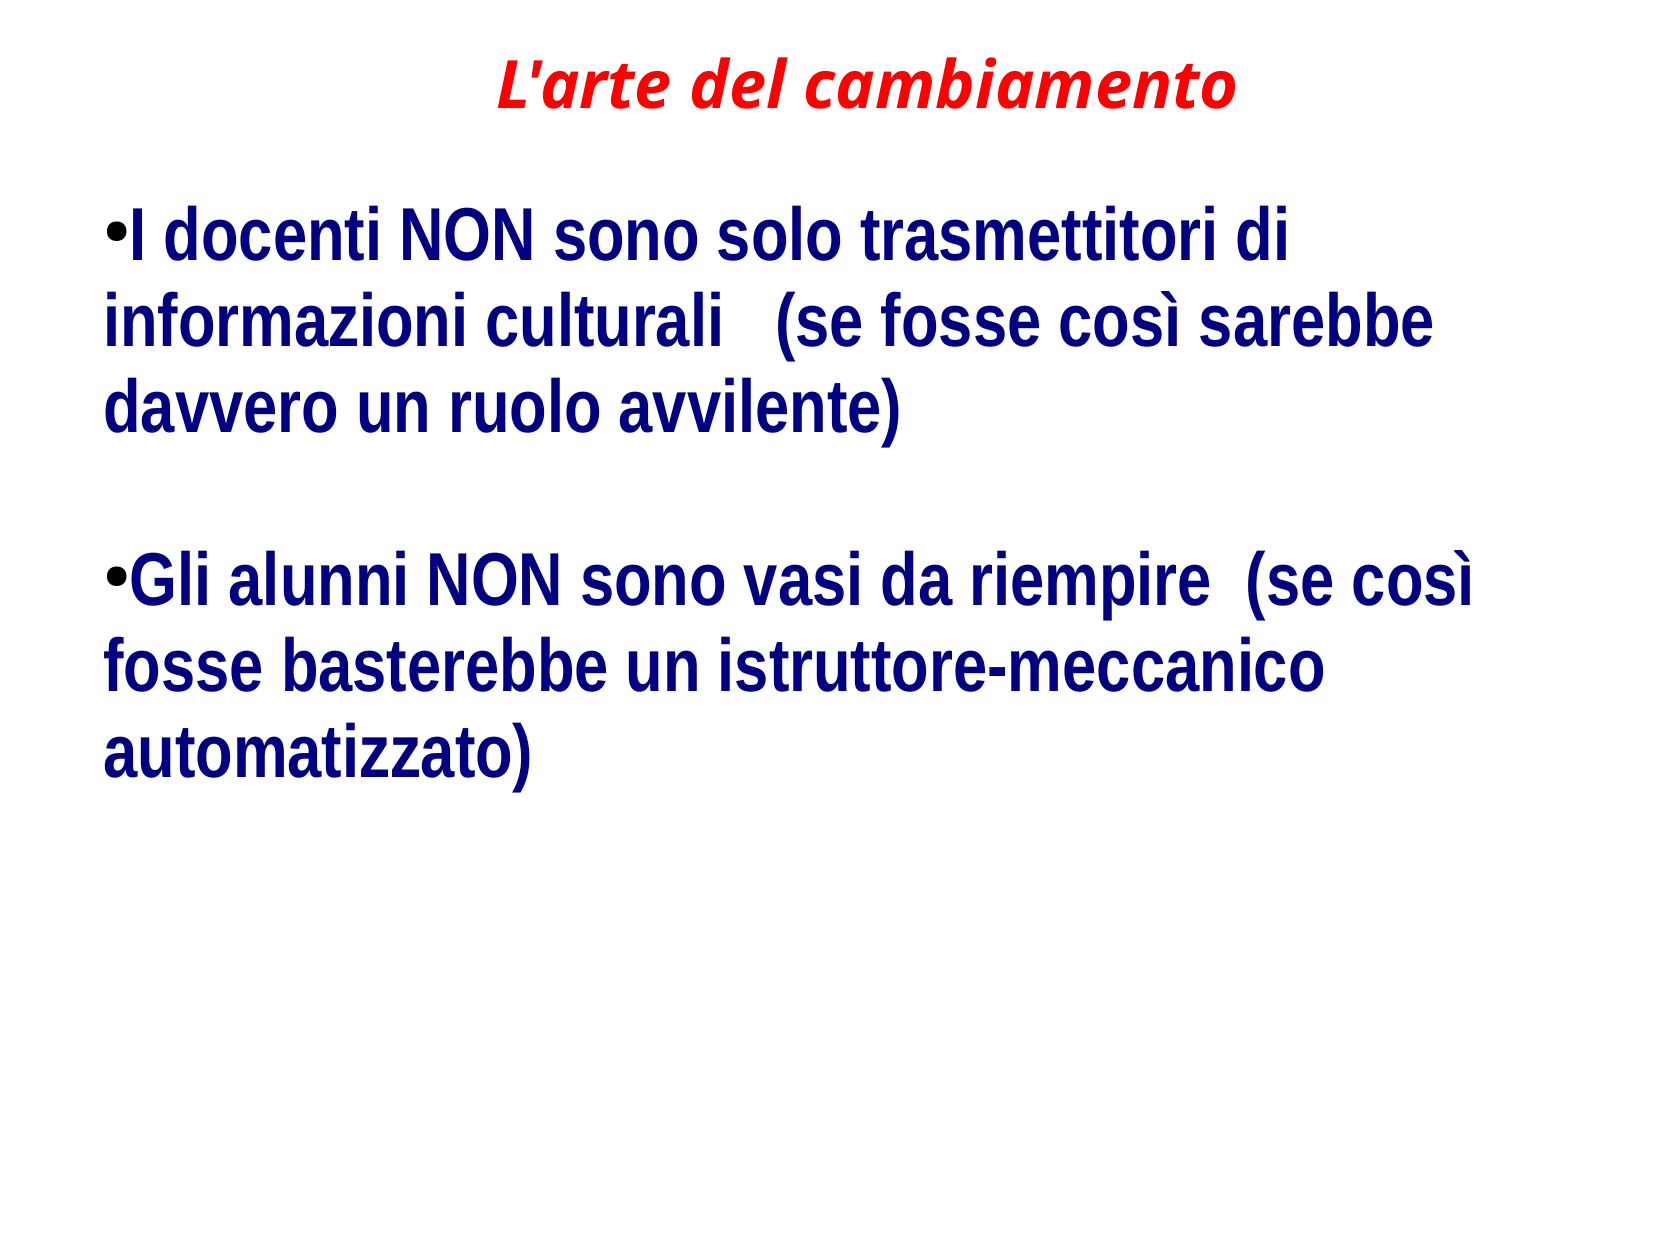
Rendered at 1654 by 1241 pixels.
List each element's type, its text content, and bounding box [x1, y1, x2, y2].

text_box L'arte del cambiamento I docenti NON sono solo trasmettitori di informazioni culturali (se fosse così sarebbe davvero un ruolo avvilente) Gli alunni NON sono vasi da riempire (se così fosse basterebbe un istruttore-meccanico automatizzato) [88, 29, 1625, 1182]
